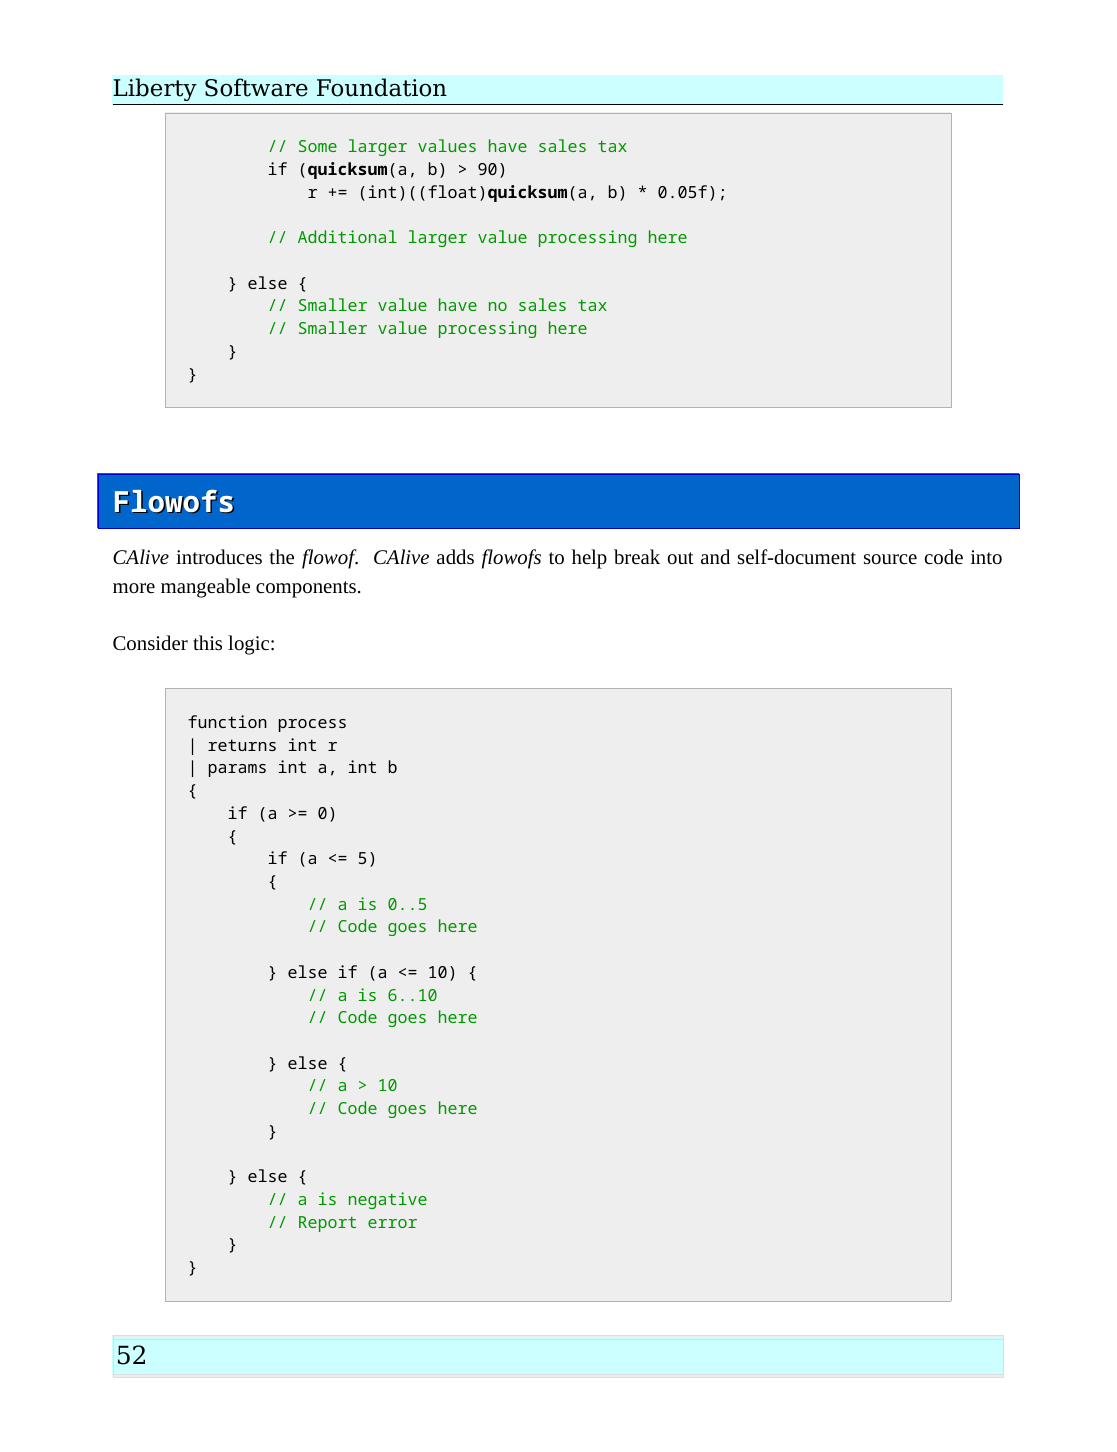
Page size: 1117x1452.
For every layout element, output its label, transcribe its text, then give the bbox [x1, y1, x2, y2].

text // Some larger values have sales tax if (quicksum(a, b) > 90) r += (int)((float)quicksum(a, b) * 0.05f); // Additional larger value processing here } else { // Smaller value have no sales tax // Smaller value processing here } } [166, 114, 951, 407]
text CAlive introduces the flowof. CAlive adds flowofs to help break out and self-document source code into more mangeable components. [112, 545, 1003, 598]
text Consider this logic: [112, 631, 1003, 655]
text function process | returns int r | params int a, int b { if (a >= 0) { if (a <= 5) { // a is 0..5 // Code goes here } else if (a <= 10) { // a is 6..10 // Code goes here } else { // a > 10 // Code goes here } } else { // a is negative // Report error } } [166, 689, 951, 1301]
subtitle Flowofs [99, 475, 1019, 528]
